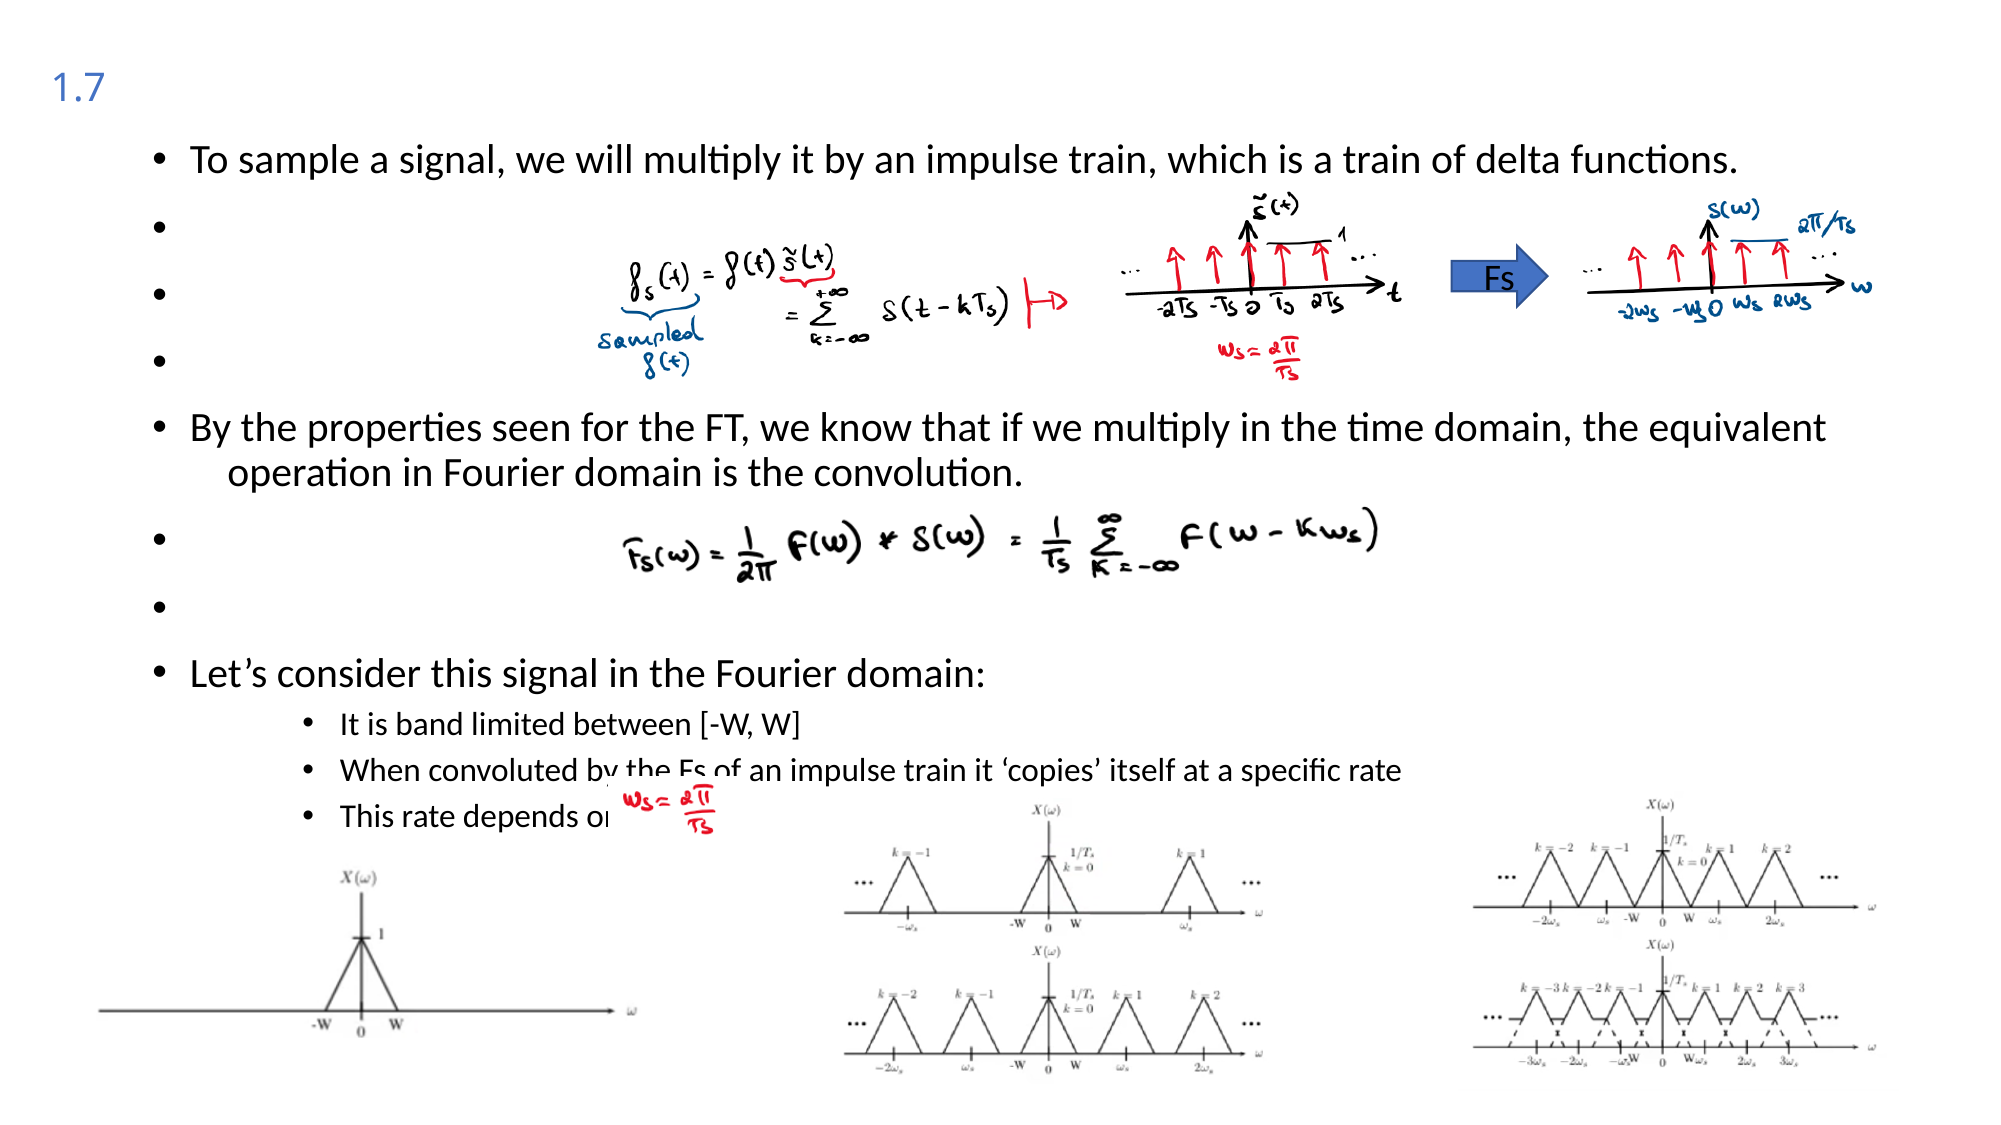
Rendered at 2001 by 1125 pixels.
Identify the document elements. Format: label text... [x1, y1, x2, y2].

picture [81, 852, 652, 1038]
picture [608, 776, 742, 842]
picture [587, 184, 1413, 396]
picture [1458, 791, 1899, 1091]
list To sample a signal, we will multiply it by an impulse train, which is a train of delta functions. By the properties seen for the FT, we know that if we multiply in the time domain, the equivalent operation in Fourier domain is the convolution. Let’s consider this signal in the Fourier domain: It is band limited between [-W, W] When convoluted by the Fs of an impulse train it ‘copies’ itself at a specific rate This rate depends on Ts [137, 130, 1863, 1049]
text_box [1451, 260, 1468, 292]
picture [608, 488, 1392, 602]
text_box 1.7 [35, 46, 129, 131]
picture [835, 798, 1276, 1084]
picture [1562, 184, 1945, 352]
text_box [1531, 259, 1548, 293]
text_box Fs [1468, 245, 1531, 307]
